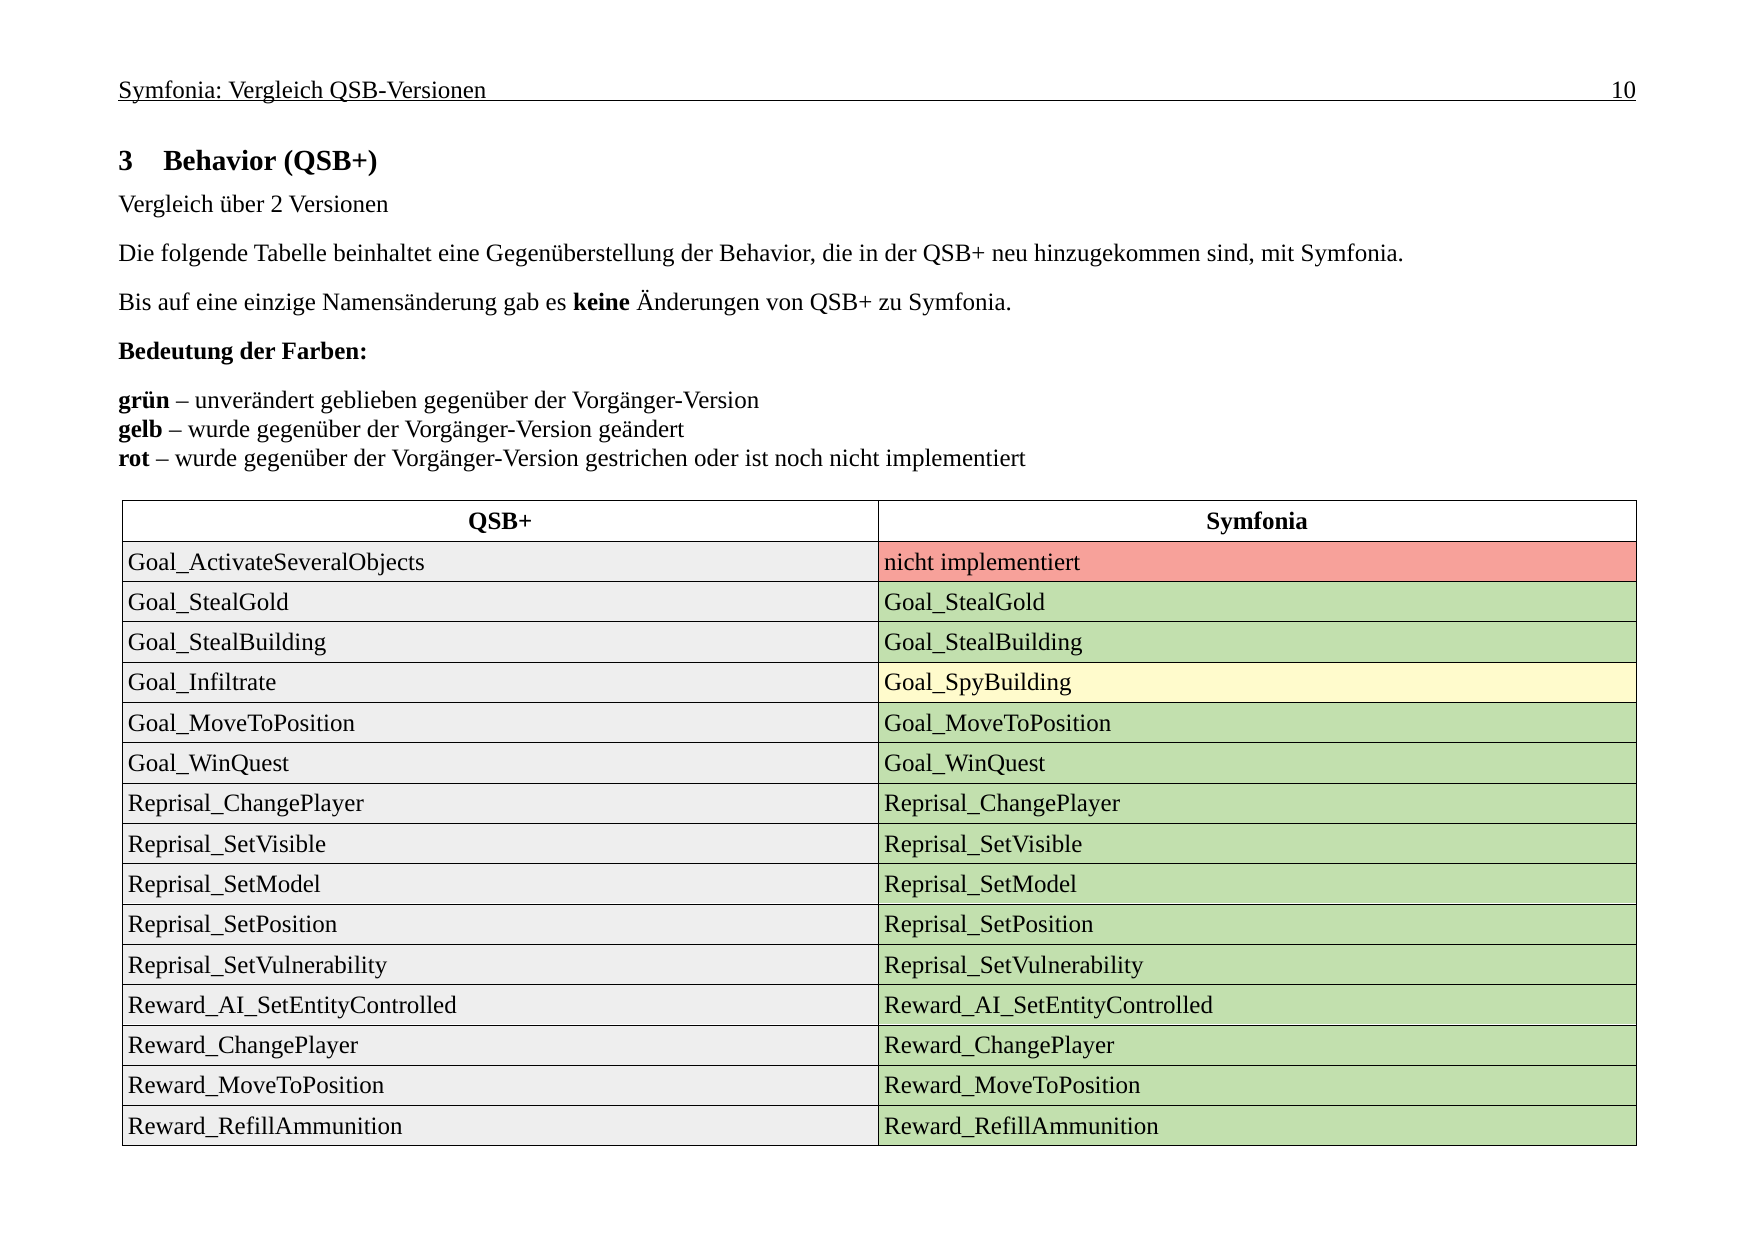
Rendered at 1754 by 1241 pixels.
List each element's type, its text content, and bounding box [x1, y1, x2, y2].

table_cell Reprisal_SetVisible [879, 824, 1636, 863]
table_cell Reprisal_ChangePlayer [123, 784, 878, 823]
table_cell Goal_StealGold [123, 582, 878, 621]
text Vergleich über 2 Versionen [118, 189, 1636, 218]
table_cell nicht implementiert [879, 542, 1636, 581]
text Bis auf eine einzige Namensänderung gab es keine Änderungen von QSB+ zu Symfonia. [118, 287, 1636, 316]
table_cell Reprisal_SetVulnerability [123, 945, 878, 984]
table_header QSB+ [123, 501, 878, 541]
table_cell Goal_WinQuest [879, 743, 1636, 783]
text Die folgende Tabelle beinhaltet eine Gegenüberstellung der Behavior, die in der QSB+ neu hinzugekommen sind, mit Symfonia. [118, 238, 1636, 267]
table_cell Goal_MoveToPosition [879, 703, 1636, 742]
table_cell Goal_SpyBuilding [879, 663, 1636, 702]
table_header Symfonia [879, 501, 1636, 541]
text gelb – wurde gegenüber der Vorgänger-Version geändert [118, 414, 1636, 443]
table_cell Goal_WinQuest [123, 743, 878, 783]
text Bedeutung der Farben: [118, 336, 1636, 365]
table_cell Goal_Infiltrate [123, 663, 878, 702]
table_cell Reprisal_SetModel [879, 864, 1636, 903]
table_cell Reprisal_SetPosition [879, 905, 1636, 944]
table_cell Reward_ChangePlayer [879, 1026, 1636, 1065]
table_cell Reward_AI_SetEntityControlled [879, 985, 1636, 1024]
table_cell Reprisal_SetVulnerability [879, 945, 1636, 984]
text rot – wurde gegenüber der Vorgänger-Version gestrichen oder ist noch nicht implementiert [118, 443, 1636, 472]
table_cell Reward_RefillAmmunition [123, 1106, 878, 1145]
table_cell Goal_StealGold [879, 582, 1636, 621]
table_cell Reward_AI_SetEntityControlled [123, 985, 878, 1024]
table_cell Goal_StealBuilding [879, 622, 1636, 662]
table_cell Reprisal_SetVisible [123, 824, 878, 863]
subtitle Behavior (QSB+) [118, 143, 1636, 177]
table_cell Reward_RefillAmmunition [879, 1106, 1636, 1145]
table_cell Goal_ActivateSeveralObjects [123, 542, 878, 581]
table_cell Reward_ChangePlayer [123, 1026, 878, 1065]
text grün – unverändert geblieben gegenüber der Vorgänger-Version [118, 385, 1636, 414]
table_cell Reward_MoveToPosition [123, 1066, 878, 1105]
table_cell Reprisal_ChangePlayer [879, 784, 1636, 823]
table_cell Goal_MoveToPosition [123, 703, 878, 742]
table_cell Reward_MoveToPosition [879, 1066, 1636, 1105]
table_cell Reprisal_SetModel [123, 864, 878, 903]
table_cell Reprisal_SetPosition [123, 905, 878, 944]
table_cell Goal_StealBuilding [123, 622, 878, 662]
